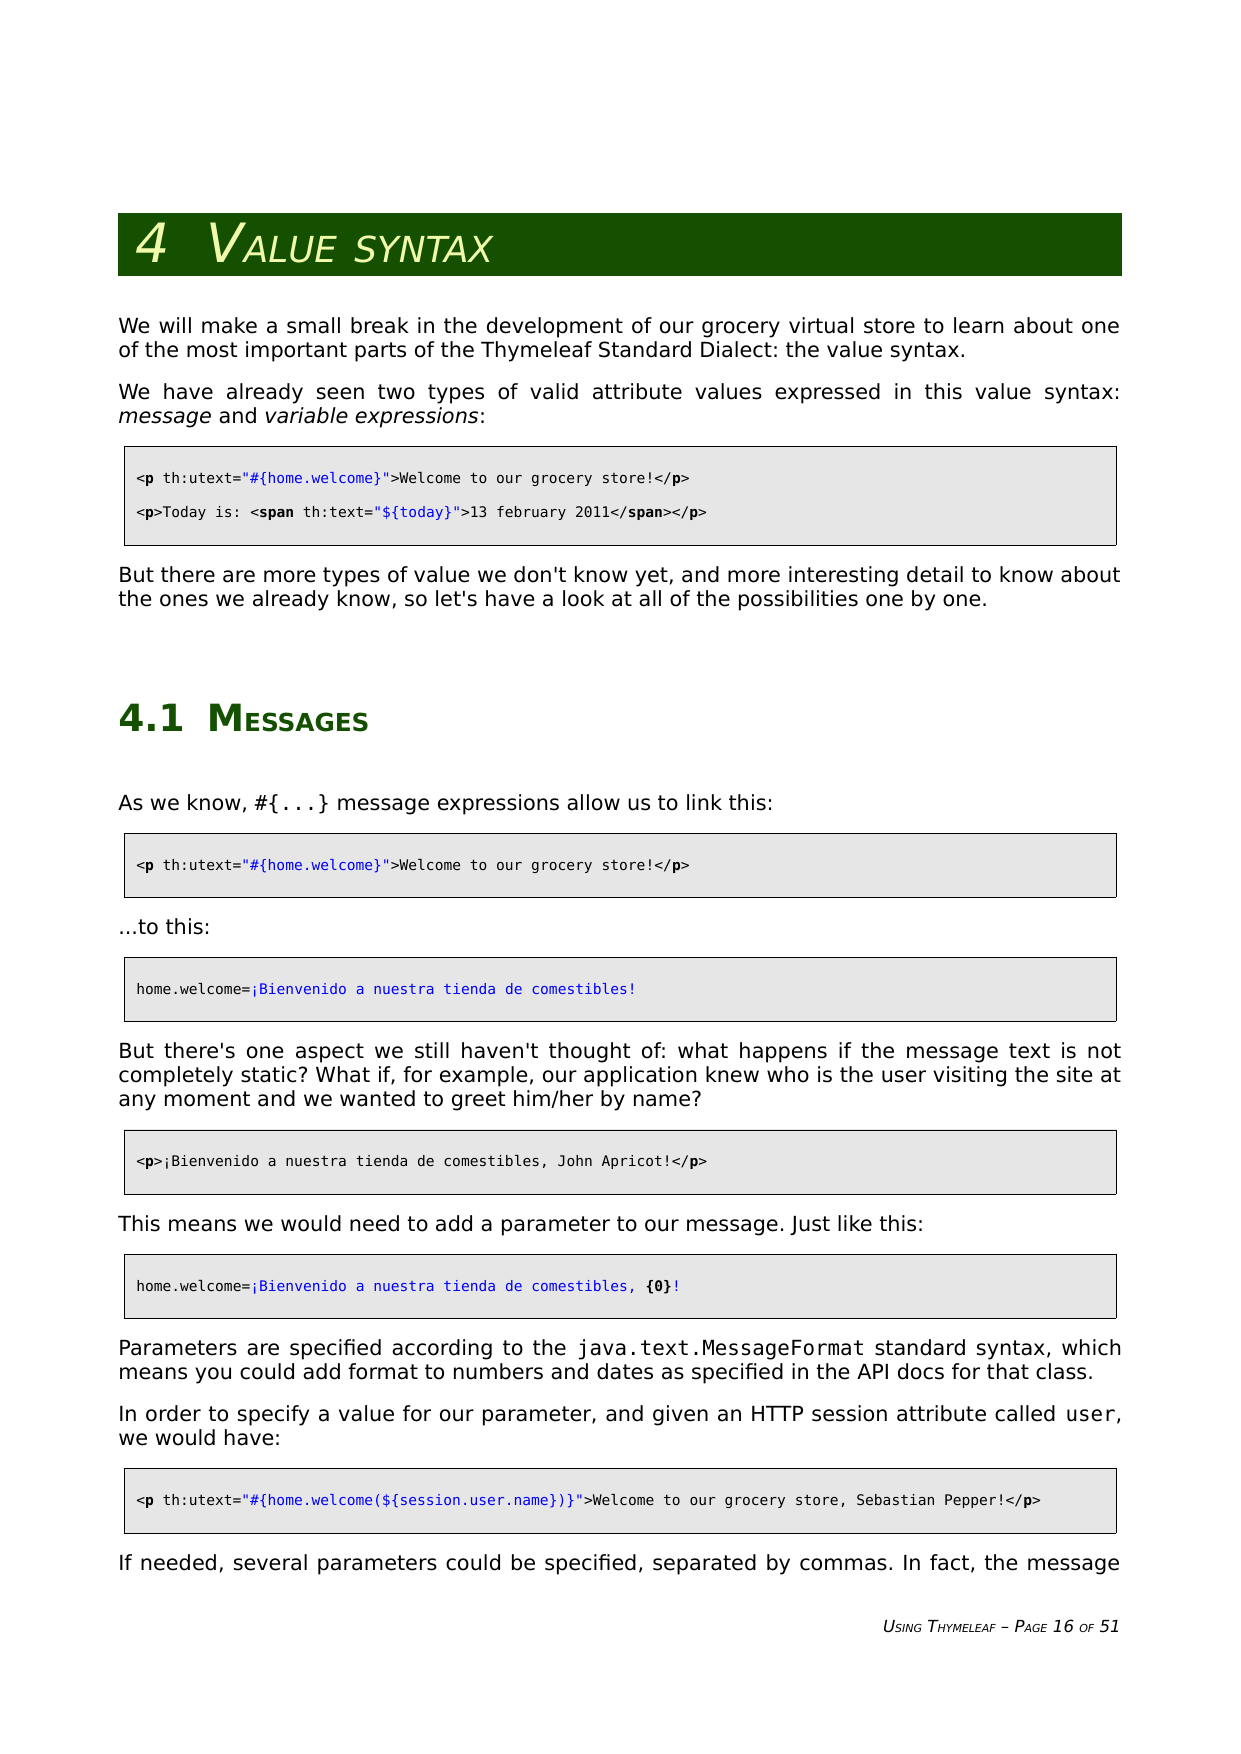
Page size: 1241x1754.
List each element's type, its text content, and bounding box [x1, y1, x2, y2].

text <p>¡Bienvenido a nuestra tienda de comestibles, John Apricot!</p> [125, 1131, 1116, 1194]
text This means we would need to add a parameter to our message. Just like this: [118, 1212, 1122, 1236]
text Parameters are specified according to the java.text.MessageFormat standard syntax, which means you could add format to numbers and dates as specified in the API docs for that class. [118, 1336, 1122, 1384]
text As we know, #{...} message expressions allow us to link this: [118, 791, 1122, 815]
text In order to specify a value for our parameter, and given an HTTP session attribute called user, we would have: [118, 1402, 1122, 1451]
subtitle Value syntax [118, 213, 1122, 276]
text We have already seen two types of valid attribute values expressed in this value syntax: message and variable expressions: [118, 380, 1122, 429]
text We will make a small break in the development of our grocery virtual store to learn about one of the most important parts of the Thymeleaf Standard Dialect: the value syntax. [118, 314, 1122, 362]
text But there are more types of value we don't know yet, and more interesting detail to know about the ones we already know, so let's have a look at all of the possibilities one by one. [118, 563, 1122, 611]
text If needed, several parameters could be specified, separated by commas. In fact, the message [118, 1551, 1122, 1575]
text ...to this: [118, 915, 1122, 939]
text <p th:utext="#{home.welcome}">Welcome to our grocery store!</p> [125, 834, 1116, 897]
text home.welcome=¡Bienvenido a nuestra tienda de comestibles! [125, 958, 1116, 1021]
subtitle Messages [118, 697, 1122, 740]
text home.welcome=¡Bienvenido a nuestra tienda de comestibles, {0}! [125, 1255, 1116, 1318]
text <p th:utext="#{home.welcome(${session.user.name})}">Welcome to our grocery store, Sebastian Pepper!</p> [125, 1469, 1116, 1533]
text But there's one aspect we still haven't thought of: what happens if the message text is not completely static? What if, for example, our application knew who is the user visiting the site at any moment and we wanted to greet him/her by name? [118, 1039, 1122, 1112]
text <p th:utext="#{home.welcome}">Welcome to our grocery store!</p> <p>Today is: <span th:text="${today}">13 february 2011</span></p> [125, 447, 1116, 545]
